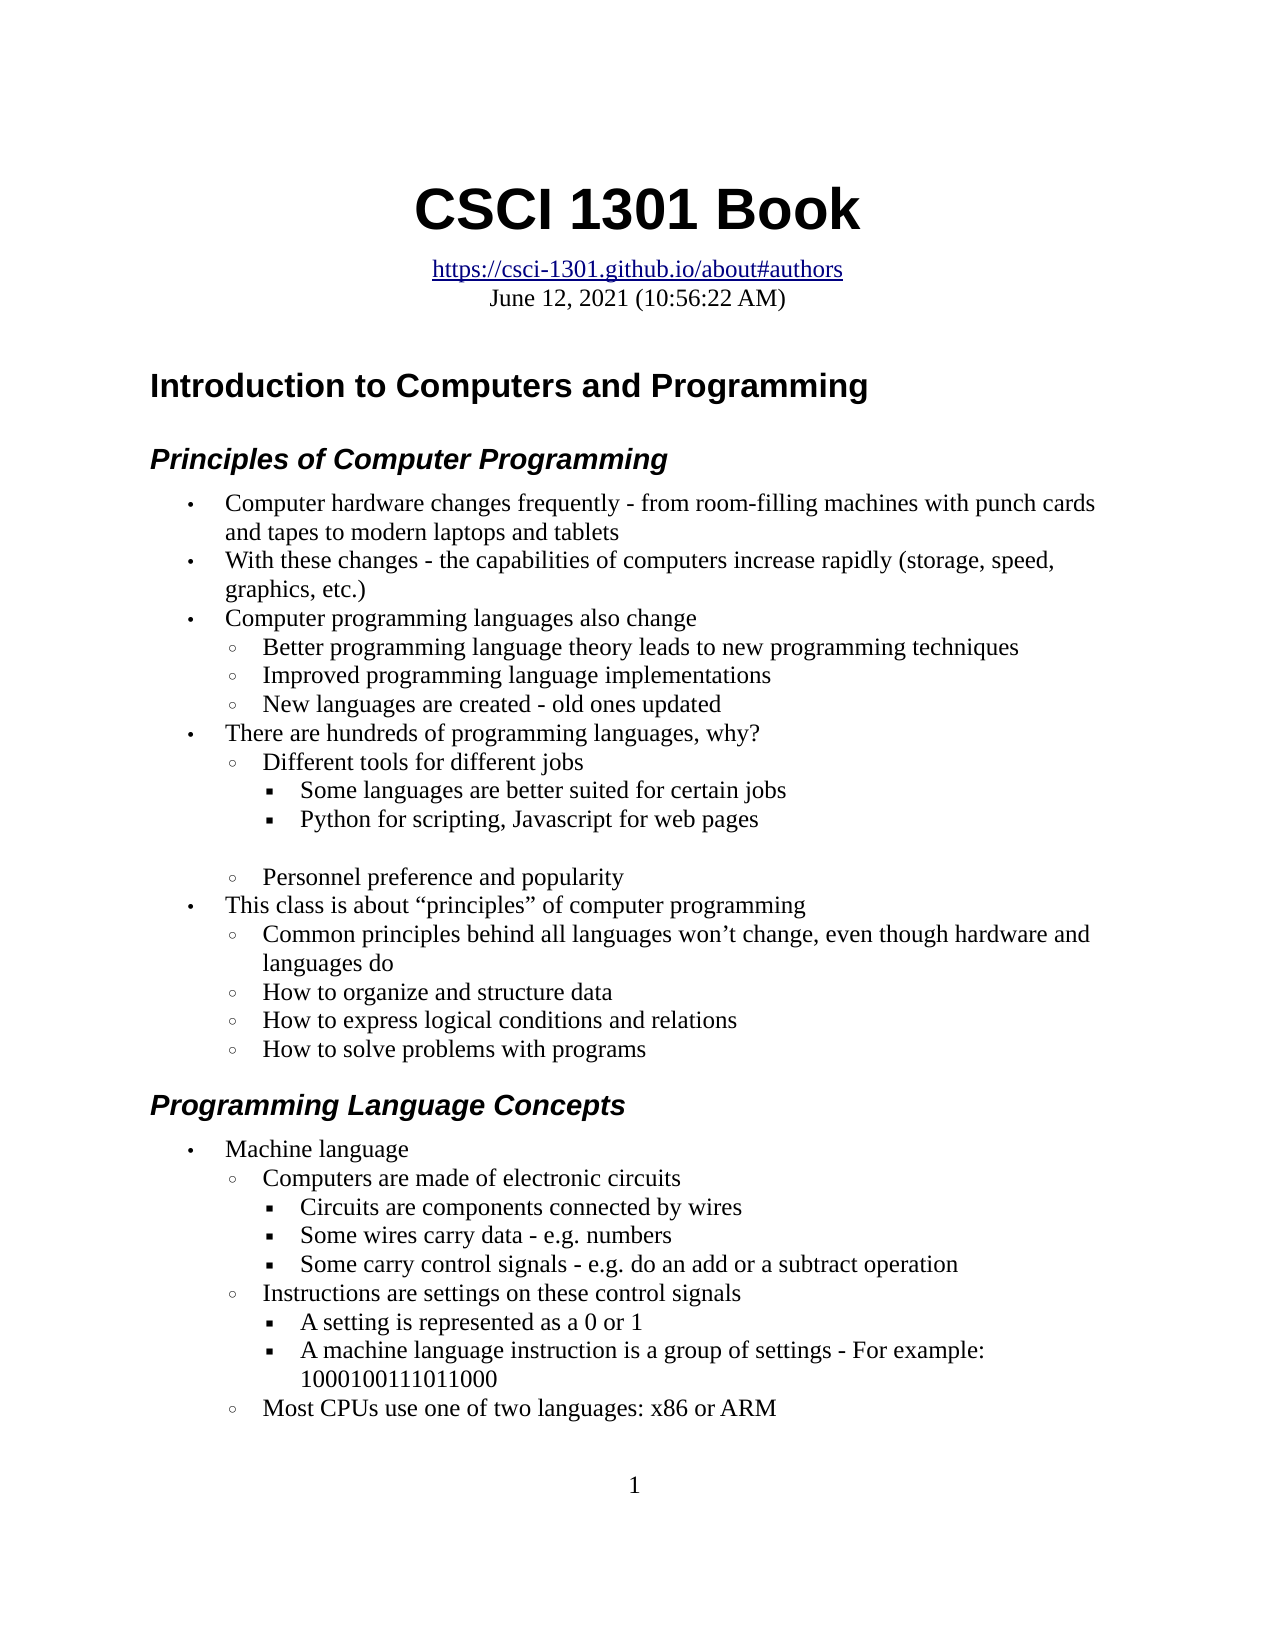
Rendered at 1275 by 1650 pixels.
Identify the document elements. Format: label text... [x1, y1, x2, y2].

list How to organize and structure data [225, 977, 1125, 1006]
list How to solve problems with programs [225, 1034, 1125, 1063]
list Some carry control signals - e.g. do an add or a subtract operation [262, 1249, 1125, 1278]
list New languages are created - old ones updated [225, 689, 1125, 718]
list There are hundreds of programming languages, why? [187, 718, 1125, 747]
list A machine language instruction is a group of settings - For example: 1000100111011000 [262, 1335, 1125, 1393]
list Machine language [187, 1134, 1125, 1163]
subtitle Introduction to Computers and Programming [150, 366, 1125, 404]
list Computers are made of electronic circuits [225, 1163, 1125, 1192]
list A setting is represented as a 0 or 1 [262, 1307, 1125, 1335]
list Different tools for different jobs [225, 747, 1125, 776]
list Improved programming language implementations [225, 661, 1125, 689]
list Python for scripting, Javascript for web pages [262, 804, 1125, 862]
text https://csci-1301.github.io/about#authors [150, 254, 1125, 283]
list Common principles behind all languages won’t change, even though hardware and languages do [225, 919, 1125, 977]
list Computer hardware changes frequently - from room-filling machines with punch cards and tapes to modern laptops and tablets [187, 488, 1125, 546]
list Personnel preference and popularity [225, 862, 1125, 891]
list How to express logical conditions and relations [225, 1006, 1125, 1034]
list This class is about “principles” of computer programming [187, 891, 1125, 919]
subtitle Programming Language Concepts [150, 1088, 1125, 1122]
list Computer programming languages also change [187, 603, 1125, 632]
list With these changes - the capabilities of computers increase rapidly (storage, speed, graphics, etc.) [187, 546, 1125, 603]
list Most CPUs use one of two languages: x86 or ARM [225, 1393, 1125, 1422]
title CSCI 1301 Book [150, 175, 1125, 242]
list Instructions are settings on these control signals [225, 1278, 1125, 1307]
subtitle Principles of Computer Programming [150, 442, 1125, 476]
list Better programming language theory leads to new programming techniques [225, 632, 1125, 661]
list Some languages are better suited for certain jobs [262, 776, 1125, 804]
text June 12, 2021 (10:56:22 AM) [150, 283, 1125, 312]
list Circuits are components connected by wires [262, 1192, 1125, 1220]
list Some wires carry data - e.g. numbers [262, 1220, 1125, 1249]
